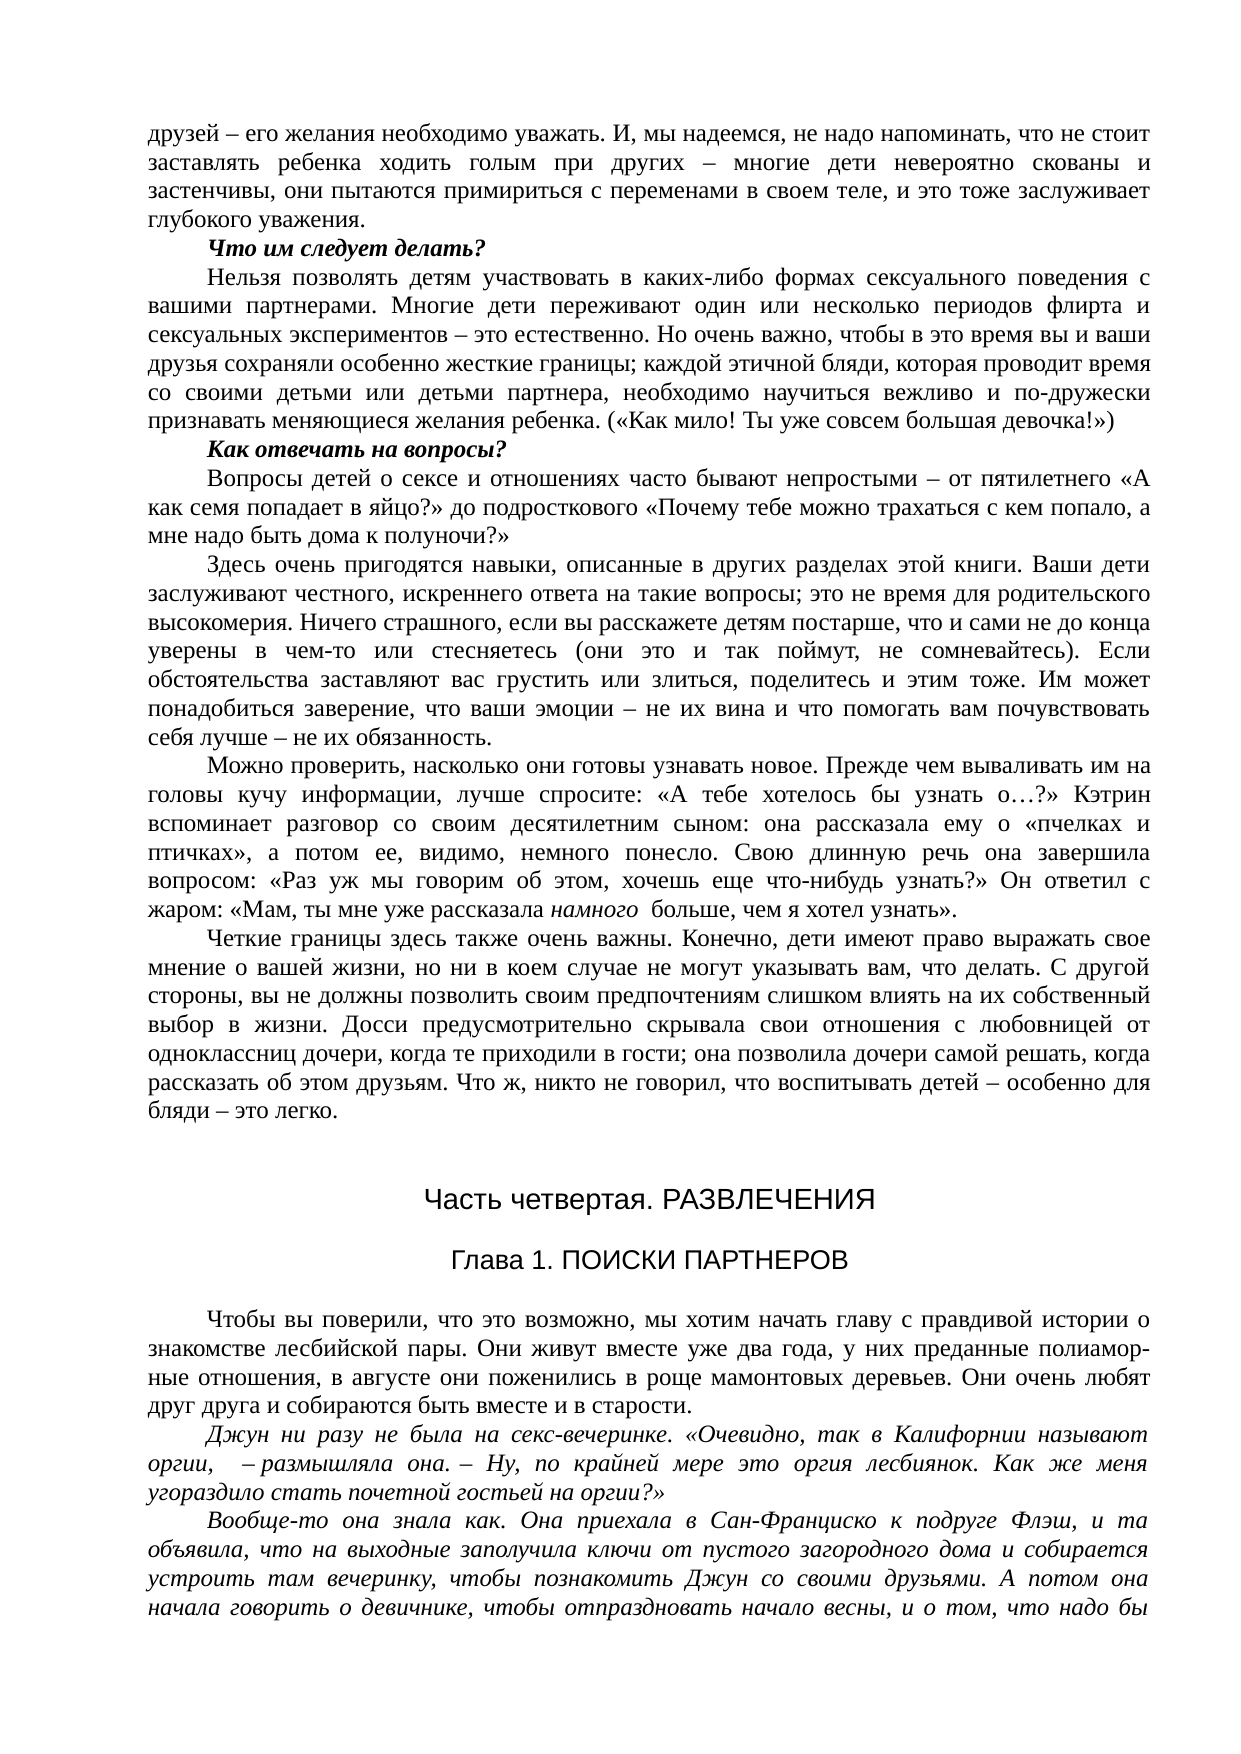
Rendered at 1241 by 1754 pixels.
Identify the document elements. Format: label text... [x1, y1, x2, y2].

text Как отвечать на вопросы? [148, 434, 1152, 463]
subtitle Глава 1. ПОИСКИ ПАРТНЕРОВ [148, 1244, 1152, 1275]
text друзей – его желания необходимо уважать. И, мы надеемся, не надо напоминать, что не стоит заставлять ребенка ходить голым при других – многие дети невероятно скованы и застенчивы, они пытаются примириться с переменами в своем теле, и это тоже заслуживает глубокого уважения. [148, 118, 1152, 233]
text Чтобы вы поверили, что это возможно, мы хотим начать главу с правдивой истории о знакомстве лесбийской пары. Они живут вместе уже два года, у них преданные полиамор-ные отношения, в августе они поженились в роще мамонтовых деревьев. Они очень любят друг друга и собираются быть вместе и в старости. [148, 1304, 1152, 1419]
text Вопросы детей о сексе и отношениях часто бывают непростыми – от пятилетнего «А как семя попадает в яйцо?» до подросткового «Почему тебе можно трахаться с кем попало, а мне надо быть дома к полуночи?» [148, 463, 1152, 549]
text Вообще-то она знала как. Она приехала в Сан-Франциско к подруге Флэш, и та объявила, что на выходные заполучила ключи от пустого загородного дома и собирается устроить там вечеринку, чтобы познакомить Джун со своими друзьями. А потом она начала говорить о девичнике, чтобы отпраздновать начало весны, и о том, что надо бы [148, 1505, 1152, 1620]
text Нельзя позволять детям участвовать в каких-либо формах сексуального поведения с вашими партнерами. Многие дети переживают один или несколько периодов флирта и сексуальных экспериментов – это естественно. Но очень важно, чтобы в это время вы и ваши друзья сохраняли особенно жесткие границы; каждой этичной бляди, которая проводит время со своими детьми или детьми партнера, необходимо научиться вежливо и по-дружески признавать меняющиеся желания ребенка. («Как мило! Ты уже совсем большая девочка!») [148, 262, 1152, 434]
text Что им следует делать? [148, 233, 1152, 262]
text Четкие границы здесь также очень важны. Конечно, дети имеют право выражать свое мнение о вашей жизни, но ни в коем случае не могут указывать вам, что делать. С другой стороны, вы не должны позволить своим предпочтениям слишком влиять на их собственный выбор в жизни. Досси предусмотрительно скрывала свои отношения с любовницей от одноклассниц дочери, когда те приходили в гости; она позволила дочери самой решать, когда рассказать об этом друзьям. Что ж, никто не говорил, что воспитывать детей – особенно для бляди – это легко. [148, 923, 1152, 1124]
text Джун ни разу не была на секс-вечеринке. «Очевидно, так в Калифорнии называют оргии, – размышляла она. – Ну, по крайней мере это оргия лесбиянок. Как же меня угораздило стать почетной гостьей на оргии?» [148, 1419, 1152, 1505]
subtitle Часть четвертая. РАЗВЛЕЧЕНИЯ [148, 1182, 1152, 1215]
text Можно проверить, насколько они готовы узнавать новое. Прежде чем вываливать им на головы кучу информации, лучше спросите: «А тебе хотелось бы узнать о…?» Кэтрин вспоминает разговор со своим десятилетним сыном: она рассказала ему о «пчелках и птичках», а потом ее, видимо, немного понесло. Свою длинную речь она завершила вопросом: «Раз уж мы говорим об этом, хочешь еще что-нибудь узнать?» Он ответил с жаром: «Мам, ты мне уже рассказала намного больше, чем я хотел узнать». [148, 751, 1152, 923]
text Здесь очень пригодятся навыки, описанные в других разделах этой книги. Ваши дети заслуживают честного, искреннего ответа на такие вопросы; это не время для родительского высокомерия. Ничего страшного, если вы расскажете детям постарше, что и сами не до конца уверены в чем-то или стесняетесь (они это и так поймут, не сомневайтесь). Если обстоятельства заставляют вас грустить или злиться, поделитесь и этим тоже. Им может понадобиться заверение, что ваши эмоции – не их вина и что помогать вам почувствовать себя лучше – не их обязанность. [148, 549, 1152, 751]
